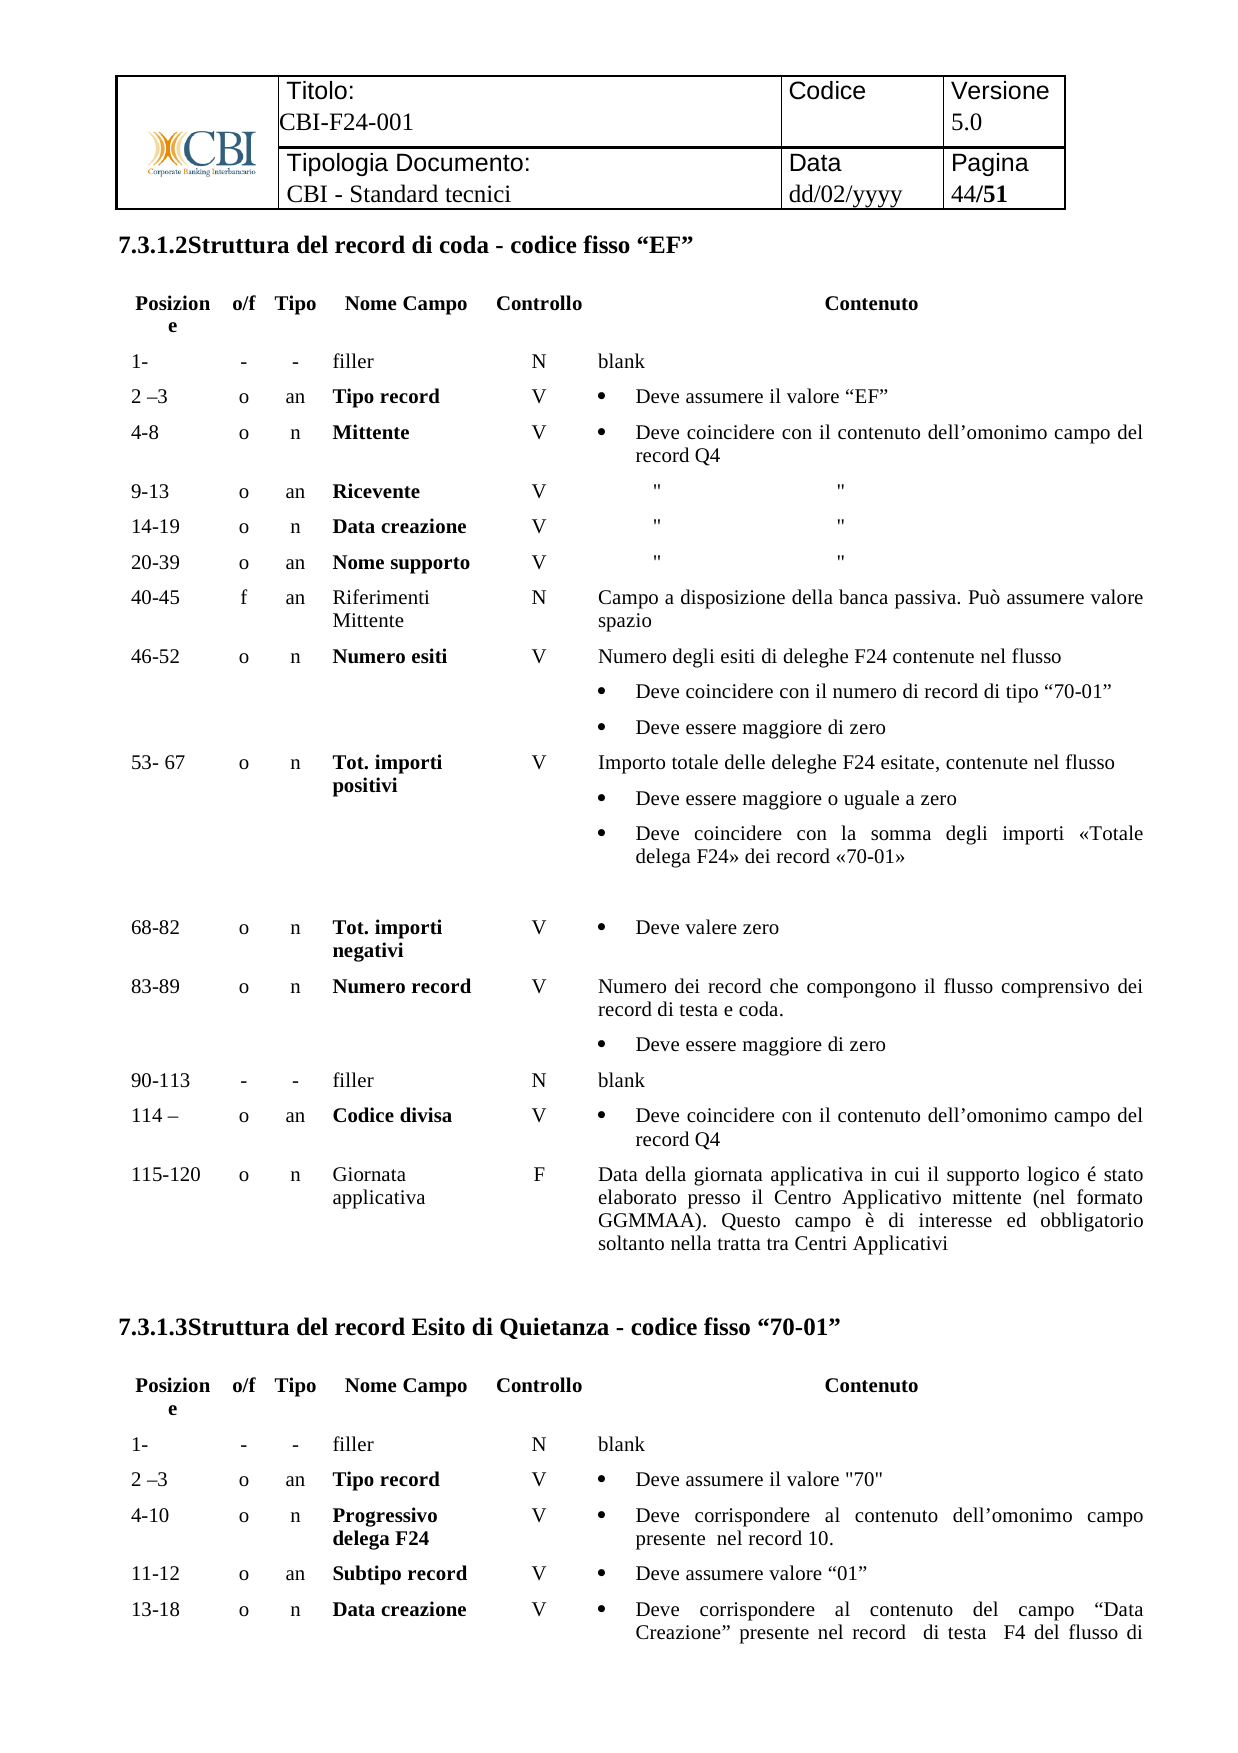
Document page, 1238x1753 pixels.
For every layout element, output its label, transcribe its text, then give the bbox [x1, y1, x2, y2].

table_header Controllo [487, 1361, 591, 1420]
table_cell 13-18 [124, 1585, 222, 1643]
table_cell 4-10 [124, 1491, 222, 1549]
table_cell Deve corrispondere al contenuto del campo “Data Creazione” presente nel record di testa F4 del flusso di [591, 1585, 1152, 1643]
table_cell Deve corrispondere al contenuto dell’omonimo campo presente nel record 10. [591, 1491, 1152, 1549]
table_header Nome Campo [325, 279, 487, 337]
table_cell Deve assumere valore “01” [591, 1550, 1152, 1585]
table_header Tipo [266, 1361, 325, 1420]
table_cell Numero degli esiti di deleghe F24 contenute nel flusso Deve coincidere con il numero di record di tipo “70-01” Deve essere maggiore di zero [591, 632, 1152, 739]
table_header o/f [222, 1361, 266, 1420]
table_cell 115-120 [124, 1150, 222, 1255]
table_header Contenuto [591, 1361, 1152, 1420]
table_cell - [222, 338, 266, 373]
table_cell V [487, 1550, 591, 1585]
table_cell Deve assumere il valore “EF” [591, 373, 1152, 408]
table_cell Data della giornata applicativa in cui il supporto logico é stato elaborato presso il Centro Applicativo mittente (nel formato GGMMAA). Questo campo è di interesse ed obbligatorio soltanto nella tratta tra Centri Applicativi [591, 1150, 1152, 1255]
table_cell 2 –3 [124, 373, 222, 408]
table_cell 4-8 [124, 409, 222, 467]
table_cell V [487, 503, 591, 538]
table_cell o [222, 1491, 266, 1549]
table_cell Tipo record [325, 373, 487, 408]
table_cell - [266, 1420, 325, 1455]
table_cell V [487, 1455, 591, 1491]
table_cell o [222, 739, 266, 904]
table_cell - [266, 338, 325, 373]
table_header Nome Campo [325, 1361, 487, 1420]
table_header Contenuto [591, 279, 1152, 337]
table_cell " " [591, 538, 1152, 573]
subtitle Struttura del record di coda - codice fisso “EF” [118, 231, 1090, 259]
table_cell Deve assumere il valore "70" [591, 1455, 1152, 1491]
table_cell o [222, 1585, 266, 1643]
table_cell o [222, 1550, 266, 1585]
table_cell f [222, 574, 266, 632]
table_cell filler [325, 338, 487, 373]
table_cell n [266, 904, 325, 962]
table_cell N [487, 1420, 591, 1455]
table_cell an [266, 373, 325, 408]
table_cell 2 –3 [124, 1455, 222, 1491]
table_cell Campo a disposizione della banca passiva. Può assumere valore spazio [591, 574, 1152, 632]
table_cell Numero esiti [325, 632, 487, 739]
table_cell V [487, 1491, 591, 1549]
table_cell V [487, 962, 591, 1056]
table_cell 9-13 [124, 467, 222, 502]
table_cell Numero record [325, 962, 487, 1056]
table_cell n [266, 503, 325, 538]
table_cell 83-89 [124, 962, 222, 1056]
table_cell Importo totale delle deleghe F24 esitate, contenute nel flusso Deve essere maggiore o uguale a zero Deve coincidere con la somma degli importi «Totale delega F24» dei record «70-01» [591, 739, 1152, 904]
table_cell V [487, 409, 591, 467]
table_header Tipo [266, 279, 325, 337]
table_header o/f [222, 279, 266, 337]
table_cell o [222, 467, 266, 502]
table_cell Data creazione [325, 503, 487, 538]
table_cell n [266, 962, 325, 1056]
table_cell V [487, 632, 591, 739]
table_cell filler [325, 1056, 487, 1092]
table_cell - [222, 1056, 266, 1092]
table_cell Deve coincidere con il contenuto dell’omonimo campo del record Q4 [591, 409, 1152, 467]
table_cell Progressivo delega F24 [325, 1491, 487, 1549]
table_cell an [266, 1092, 325, 1150]
table_cell Nome supporto [325, 538, 487, 573]
table_cell o [222, 503, 266, 538]
table_cell 40-45 [124, 574, 222, 632]
table_cell V [487, 1092, 591, 1150]
table_cell N [487, 338, 591, 373]
table_cell o [222, 904, 266, 962]
table_cell an [266, 1455, 325, 1491]
table_cell n [266, 1491, 325, 1549]
table_cell n [266, 409, 325, 467]
table_cell V [487, 467, 591, 502]
table_cell N [487, 1056, 591, 1092]
table_cell o [222, 1092, 266, 1150]
table_cell Tipo record [325, 1455, 487, 1491]
table_cell 14-19 [124, 503, 222, 538]
table_cell an [266, 467, 325, 502]
table_cell o [222, 1455, 266, 1491]
table_cell 46-52 [124, 632, 222, 739]
table_cell 20-39 [124, 538, 222, 573]
table_cell V [487, 1585, 591, 1643]
table_cell Numero dei record che compongono il flusso comprensivo dei record di testa e coda. Deve essere maggiore di zero [591, 962, 1152, 1056]
table_cell - [222, 1420, 266, 1455]
table_cell 53- 67 [124, 739, 222, 904]
table_cell Mittente [325, 409, 487, 467]
table_cell V [487, 904, 591, 962]
subtitle Struttura del record Esito di Quietanza - codice fisso “70-01” [118, 1313, 1090, 1341]
table_cell an [266, 1550, 325, 1585]
table_cell Ricevente [325, 467, 487, 502]
table_cell Codice divisa [325, 1092, 487, 1150]
table_cell o [222, 1150, 266, 1255]
table_header Controllo [487, 279, 591, 337]
table_cell 68-82 [124, 904, 222, 962]
table_cell blank [591, 1056, 1152, 1092]
table_cell n [266, 1585, 325, 1643]
table_cell an [266, 574, 325, 632]
table_cell 1- [124, 1420, 222, 1455]
table_cell - [266, 1056, 325, 1092]
table_header Posizione [124, 1361, 222, 1420]
table_cell Giornata applicativa [325, 1150, 487, 1255]
table_cell 90-113 [124, 1056, 222, 1092]
table_cell blank [591, 338, 1152, 373]
table_cell o [222, 409, 266, 467]
table_cell F [487, 1150, 591, 1255]
table_cell n [266, 739, 325, 904]
table_cell 11-12 [124, 1550, 222, 1585]
table_cell " " [591, 467, 1152, 502]
table_cell Data creazione [325, 1585, 487, 1643]
table_cell n [266, 632, 325, 739]
table_cell " " [591, 503, 1152, 538]
table_cell Riferimenti Mittente [325, 574, 487, 632]
table_cell 114 – [124, 1092, 222, 1150]
table_cell V [487, 739, 591, 904]
table_cell o [222, 373, 266, 408]
table_cell blank [591, 1420, 1152, 1455]
table_cell Subtipo record [325, 1550, 487, 1585]
table_cell filler [325, 1420, 487, 1455]
table_cell n [266, 1150, 325, 1255]
table_cell V [487, 373, 591, 408]
table_cell Tot. importi negativi [325, 904, 487, 962]
table_cell o [222, 632, 266, 739]
table_cell Deve coincidere con il contenuto dell’omonimo campo del record Q4 [591, 1092, 1152, 1150]
table_cell N [487, 574, 591, 632]
table_cell Deve valere zero [591, 904, 1152, 962]
table_cell V [487, 538, 591, 573]
table_header Posizione [124, 279, 222, 337]
table_cell 1- [124, 338, 222, 373]
table_cell an [266, 538, 325, 573]
table_cell o [222, 538, 266, 573]
table_cell o [222, 962, 266, 1056]
table_cell Tot. importi positivi [325, 739, 487, 904]
